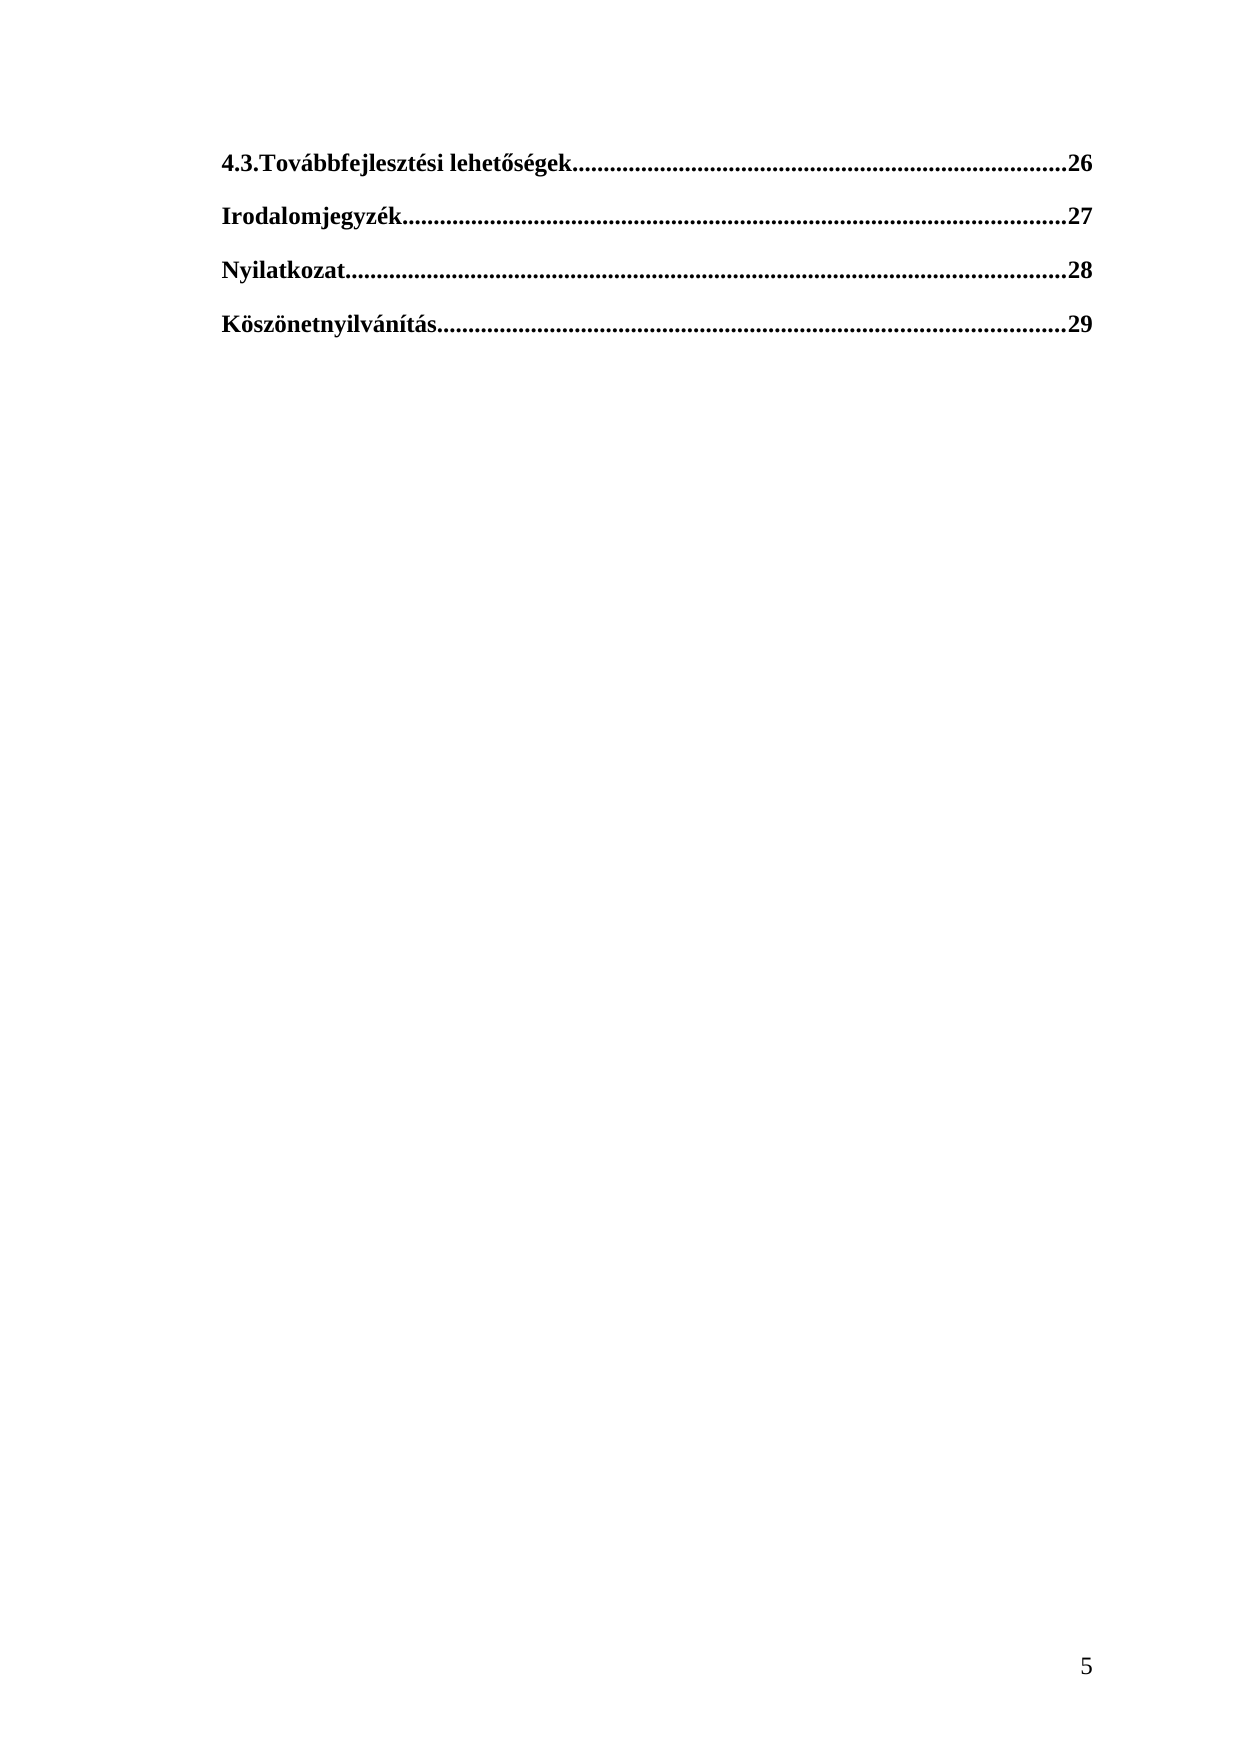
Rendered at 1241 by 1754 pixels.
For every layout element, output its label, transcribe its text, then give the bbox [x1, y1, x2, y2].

text 4.3.Továbbfejlesztési lehetőségek 26 [207, 148, 1093, 176]
text Nyilatkozat 28 [207, 255, 1093, 284]
text Irodalomjegyzék 27 [207, 201, 1093, 230]
text Köszönetnyilvánítás 29 [207, 309, 1093, 338]
